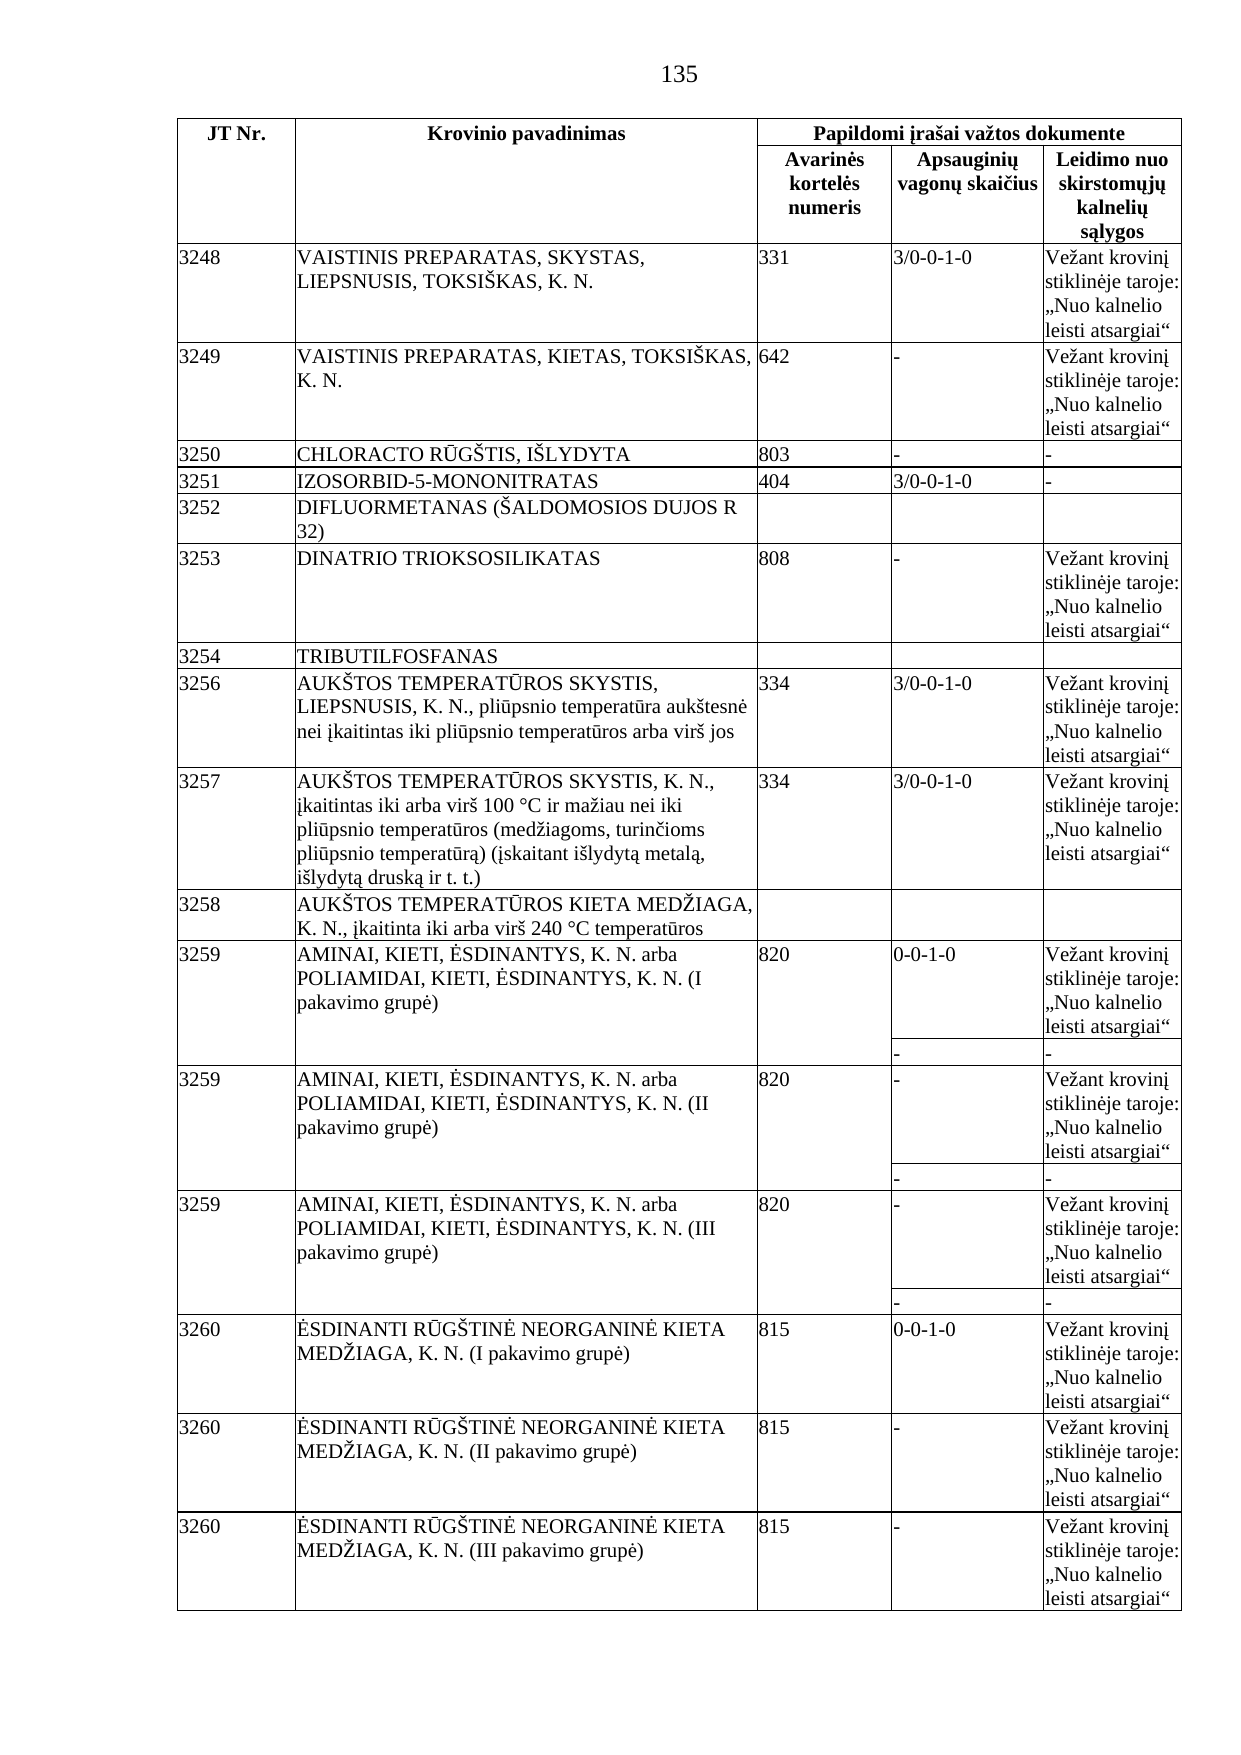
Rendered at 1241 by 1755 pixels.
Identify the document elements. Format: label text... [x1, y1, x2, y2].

table_cell - [892, 544, 1043, 642]
table_cell 642 [758, 343, 891, 440]
table_cell [1044, 643, 1181, 668]
table_cell ĖSDINANTI RŪGŠTINĖ NEORGANINĖ KIETA MEDŽIAGA, K. N. (I pakavimo grupė) [296, 1315, 757, 1413]
table_cell [1044, 494, 1181, 543]
table_cell 404 [758, 468, 891, 493]
table_cell 815 [758, 1414, 891, 1511]
table_cell 334 [758, 669, 891, 767]
table_cell Vežant krovinį stiklinėje taroje: „Nuo kalnelio leisti atsargiai“ [1044, 669, 1181, 767]
table_cell 3258 [178, 890, 295, 940]
table_cell - [892, 1039, 1043, 1064]
table_cell 331 [758, 244, 891, 342]
table_cell AMINAI, KIETI, ĖSDINANTYS, K. N. arba POLIAMIDAI, KIETI, ĖSDINANTYS, K. N. (III pakavimo grupė) [296, 1191, 757, 1314]
table_cell 0-0-1-0 [892, 941, 1043, 1038]
table_header JT Nr. [178, 119, 295, 243]
table_cell - [892, 1066, 1043, 1163]
table_cell 3/0-0-1-0 [892, 768, 1043, 889]
table_cell - [1044, 1289, 1181, 1314]
table_cell 3250 [178, 441, 295, 466]
table_cell 820 [758, 1066, 891, 1189]
table_cell 820 [758, 941, 891, 1064]
table_cell 3259 [178, 941, 295, 1064]
table_cell - [1044, 441, 1181, 466]
table_cell - [1044, 1164, 1181, 1189]
table_cell 0-0-1-0 [892, 1315, 1043, 1413]
table_cell [758, 643, 891, 668]
table_cell 815 [758, 1513, 891, 1610]
table_cell Apsauginių vagonų skaičius [892, 146, 1043, 243]
table_cell Vežant krovinį stiklinėje taroje: „Nuo kalnelio leisti atsargiai“ [1044, 1315, 1181, 1413]
table_cell AUKŠTOS TEMPERATŪROS SKYSTIS, LIEPSNUSIS, K. N., pliūpsnio temperatūra aukštesnė nei įkaitintas iki pliūpsnio temperatūros arba virš jos [296, 669, 757, 767]
table_cell CHLORACTO RŪGŠTIS, IŠLYDYTA [296, 441, 757, 466]
table_cell 3254 [178, 643, 295, 668]
table_cell Vežant krovinį stiklinėje taroje: „Nuo kalnelio leisti atsargiai“ [1044, 544, 1181, 642]
table_cell 3260 [178, 1513, 295, 1610]
table_cell AMINAI, KIETI, ĖSDINANTYS, K. N. arba POLIAMIDAI, KIETI, ĖSDINANTYS, K. N. (II pakavimo grupė) [296, 1066, 757, 1189]
table_cell - [892, 1164, 1043, 1189]
table_cell IZOSORBID-5-MONONITRATAS [296, 468, 757, 493]
table_cell [892, 890, 1043, 940]
table_cell 3256 [178, 669, 295, 767]
table_cell Vežant krovinį stiklinėje taroje: „Nuo kalnelio leisti atsargiai“ [1044, 768, 1181, 889]
table_cell 820 [758, 1191, 891, 1314]
table_cell ĖSDINANTI RŪGŠTINĖ NEORGANINĖ KIETA MEDŽIAGA, K. N. (II pakavimo grupė) [296, 1414, 757, 1511]
table_cell - [892, 441, 1043, 466]
table_cell Vežant krovinį stiklinėje taroje: „Nuo kalnelio leisti atsargiai“ [1044, 244, 1181, 342]
table_cell VAISTINIS PREPARATAS, SKYSTAS, LIEPSNUSIS, TOKSIŠKAS, K. N. [296, 244, 757, 342]
table_cell 334 [758, 768, 891, 889]
table_cell Vežant krovinį stiklinėje taroje: „Nuo kalnelio leisti atsargiai“ [1044, 343, 1181, 440]
table_cell 3253 [178, 544, 295, 642]
table_cell 3248 [178, 244, 295, 342]
table_cell AUKŠTOS TEMPERATŪROS SKYSTIS, K. N., įkaitintas iki arba virš 100 °C ir mažiau nei iki pliūpsnio temperatūros (medžiagoms, turinčioms pliūpsnio temperatūrą) (įskaitant išlydytą metalą, išlydytą druską ir t. t.) [296, 768, 757, 889]
table_cell 3259 [178, 1066, 295, 1189]
table_cell Vežant krovinį stiklinėje taroje: „Nuo kalnelio leisti atsargiai“ [1044, 1414, 1181, 1511]
table_header Papildomi įrašai važtos dokumente [758, 119, 1181, 144]
table_cell 3257 [178, 768, 295, 889]
table_cell Vežant krovinį stiklinėje taroje: „Nuo kalnelio leisti atsargiai“ [1044, 1066, 1181, 1163]
table_cell - [892, 1289, 1043, 1314]
table_cell TRIBUTILFOSFANAS [296, 643, 757, 668]
table_cell 3/0-0-1-0 [892, 669, 1043, 767]
table_cell ĖSDINANTI RŪGŠTINĖ NEORGANINĖ KIETA MEDŽIAGA, K. N. (III pakavimo grupė) [296, 1513, 757, 1610]
table_cell [1044, 890, 1181, 940]
table_cell Avarinės kortelės numeris [758, 146, 891, 243]
table_cell 815 [758, 1315, 891, 1413]
table_cell 3260 [178, 1414, 295, 1511]
table_cell - [892, 1414, 1043, 1511]
table_cell 3/0-0-1-0 [892, 468, 1043, 493]
table_cell - [1044, 1039, 1181, 1064]
table_cell [892, 643, 1043, 668]
table_cell - [892, 1513, 1043, 1610]
table_cell VAISTINIS PREPARATAS, KIETAS, TOKSIŠKAS, K. N. [296, 343, 757, 440]
table_cell 3/0-0-1-0 [892, 244, 1043, 342]
table_cell - [892, 343, 1043, 440]
table_cell 808 [758, 544, 891, 642]
table_cell 3252 [178, 494, 295, 543]
table_cell 3249 [178, 343, 295, 440]
table_cell - [892, 1191, 1043, 1288]
table_cell 3260 [178, 1315, 295, 1413]
table_cell Vežant krovinį stiklinėje taroje: „Nuo kalnelio leisti atsargiai“ [1044, 941, 1181, 1038]
table_cell Leidimo nuo skirstomųjų kalnelių sąlygos [1044, 146, 1181, 243]
table_cell [758, 494, 891, 543]
table_cell Vežant krovinį stiklinėje taroje: „Nuo kalnelio leisti atsargiai“ [1044, 1191, 1181, 1288]
table_cell 803 [758, 441, 891, 466]
table_cell DINATRIO TRIOKSOSILIKATAS [296, 544, 757, 642]
table_cell 3251 [178, 468, 295, 493]
table_cell AMINAI, KIETI, ĖSDINANTYS, K. N. arba POLIAMIDAI, KIETI, ĖSDINANTYS, K. N. (I pakavimo grupė) [296, 941, 757, 1064]
table_cell - [1044, 468, 1181, 493]
table_cell Vežant krovinį stiklinėje taroje: „Nuo kalnelio leisti atsargiai“ [1044, 1513, 1181, 1610]
table_cell [758, 890, 891, 940]
table_cell DIFLUORMETANAS (ŠALDOMOSIOS DUJOS R 32) [296, 494, 757, 543]
table_cell 3259 [178, 1191, 295, 1314]
table_header Krovinio pavadinimas [296, 119, 757, 243]
table_cell AUKŠTOS TEMPERATŪROS KIETA MEDŽIAGA, K. N., įkaitinta iki arba virš 240 °C temperatūros [296, 890, 757, 940]
table_cell [892, 494, 1043, 543]
